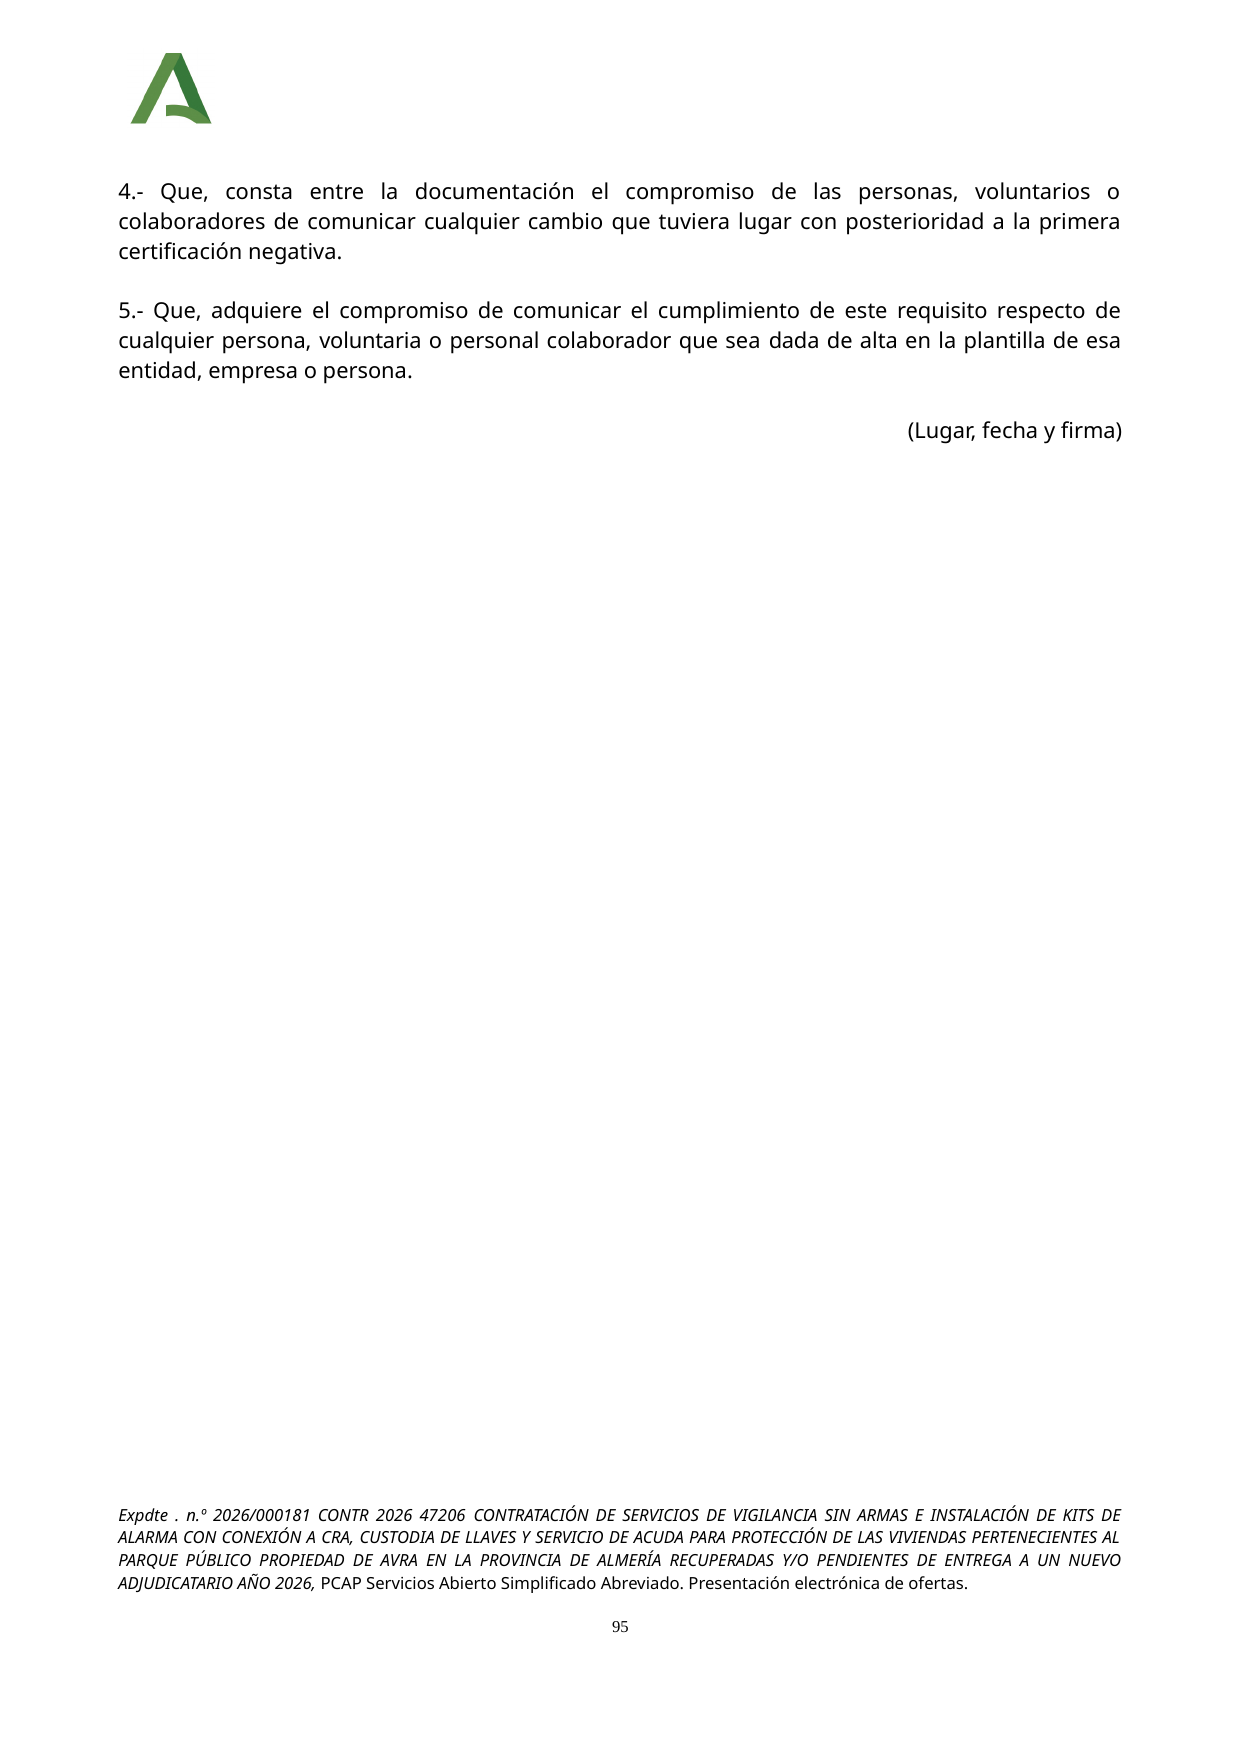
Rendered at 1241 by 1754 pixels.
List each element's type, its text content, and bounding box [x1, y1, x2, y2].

picture [127, 48, 216, 128]
text 5.- Que, adquiere el compromiso de comunicar el cumplimiento de este requisito respecto de cualquier persona, voluntaria o personal colaborador que sea dada de alta en la plantilla de esa entidad, empresa o persona. [118, 296, 1122, 385]
text 4.- Que, consta entre la documentación el compromiso de las personas, voluntarios o colaboradores de comunicar cualquier cambio que tuviera lugar con posterioridad a la primera certificación negativa. [118, 176, 1122, 266]
text (Lugar, fecha y firma) [118, 415, 1122, 444]
